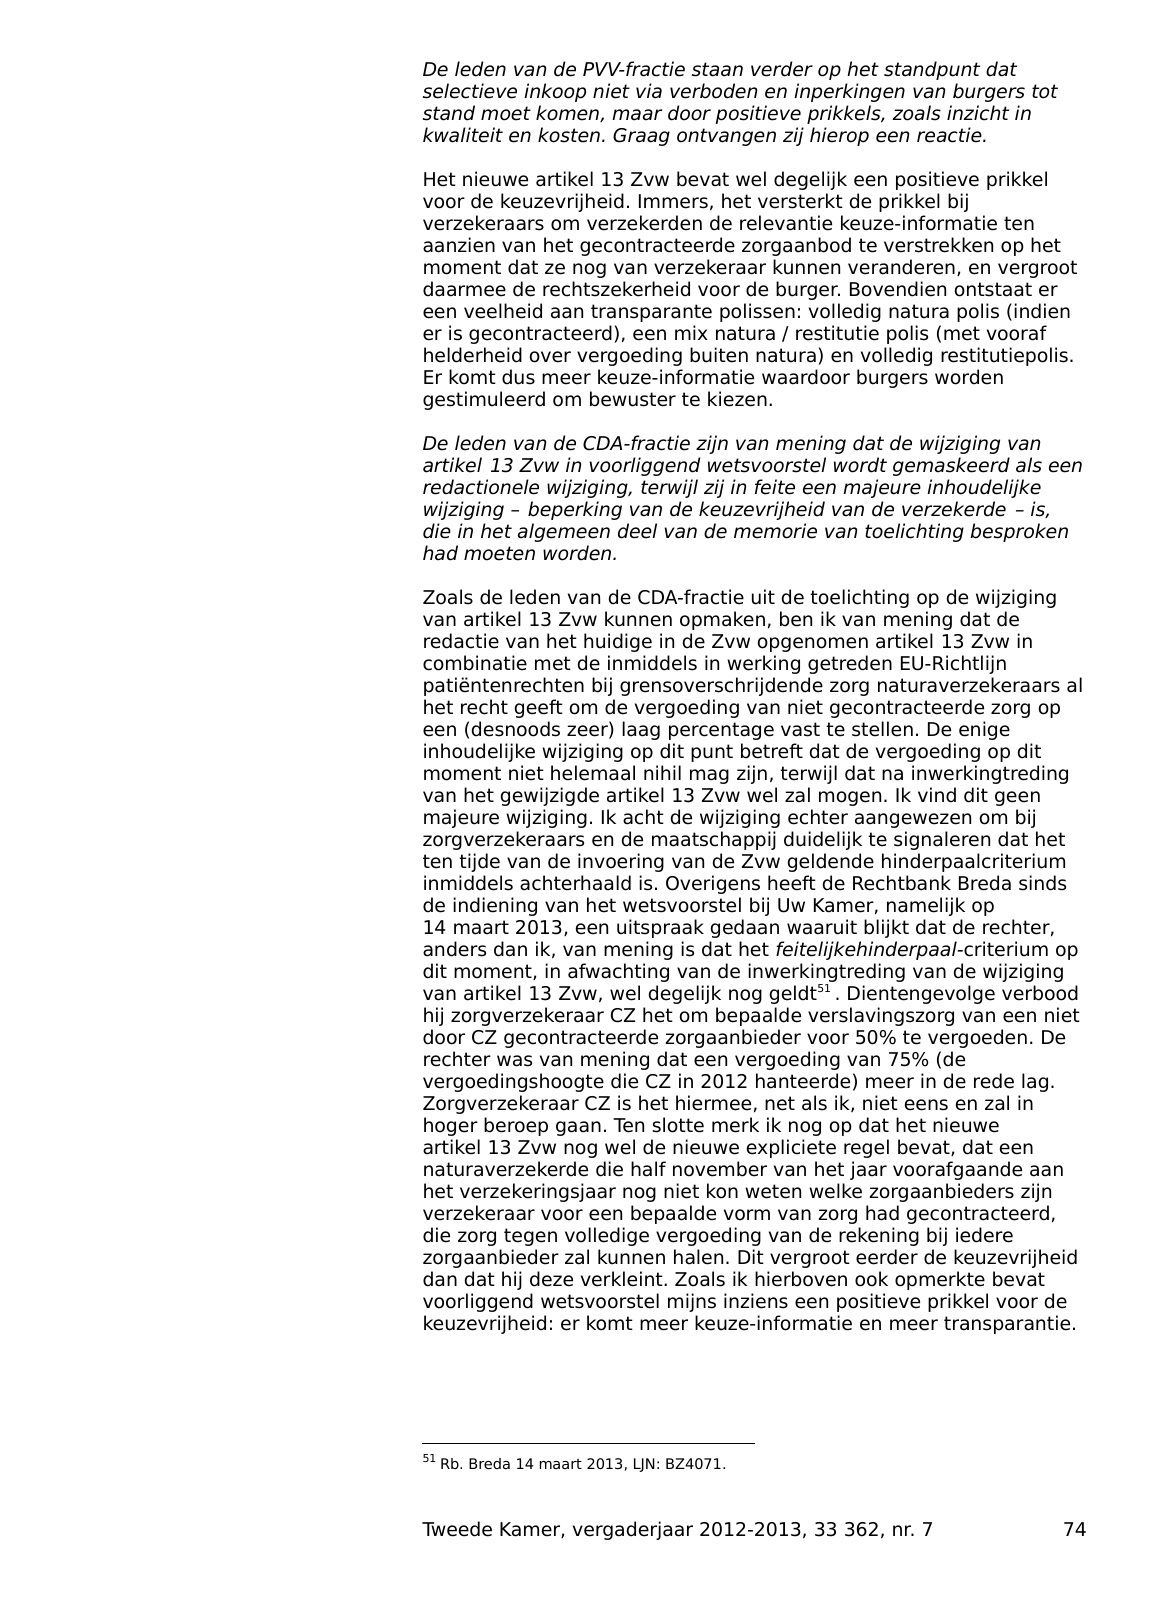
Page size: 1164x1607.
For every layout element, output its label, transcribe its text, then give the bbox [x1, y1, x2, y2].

text Rb. Breda 14 maart 2013, LJN: BZ4071. [422, 1452, 1087, 1474]
text Zoals de leden van de CDA-fractie uit de toelichting op de wijziging van artikel 13 Zvw kunnen opmaken, ben ik van mening dat de redactie van het huidige in de Zvw opgenomen artikel 13 Zvw in combinatie met de inmiddels in werking getreden EU-Richtlijn patiëntenrechten bij grensoverschrijdende zorg naturaverzekeraars al het recht geeft om de vergoeding van niet gecontracteerde zorg op een (desnoods zeer) laag percentage vast te stellen. De enige inhoudelijke wijziging op dit punt betreft dat de vergoeding op dit moment niet helemaal nihil mag zijn, terwijl dat na inwerkingtreding van het gewijzigde artikel 13 Zvw wel zal mogen. Ik vind dit geen majeure wijziging. Ik acht de wijziging echter aangewezen om bij zorgverzekeraars en de maatschappij duidelijk te signaleren dat het ten tijde van de invoering van de Zvw geldende hinderpaalcriterium inmiddels achterhaald is. Overigens heeft de Rechtbank Breda sinds de indiening van het wetsvoorstel bij Uw Kamer, namelijk op 14 maart 2013, een uitspraak gedaan waaruit blijkt dat de rechter, anders dan ik, van mening is dat het feitelijkehinderpaal-criterium op dit moment, in afwachting van de inwerkingtreding van de wijziging van artikel 13 Zvw, wel degelijk nog geldt. Dientengevolge verbood hij zorgverzekeraar CZ het om bepaalde verslavingszorg van een niet door CZ gecontracteerde zorgaanbieder voor 50% te vergoeden. De rechter was van mening dat een vergoeding van 75% (de vergoedingshoogte die CZ in 2012 hanteerde) meer in de rede lag. Zorgverzekeraar CZ is het hiermee, net als ik, niet eens en zal in hoger beroep gaan. Ten slotte merk ik nog op dat het nieuwe artikel 13 Zvw nog wel de nieuwe expliciete regel bevat, dat een naturaverzekerde die half november van het jaar voorafgaande aan het verzekeringsjaar nog niet kon weten welke zorgaanbieders zijn verzekeraar voor een bepaalde vorm van zorg had gecontracteerd, die zorg tegen volledige vergoeding van de rekening bij iedere zorgaanbieder zal kunnen halen. Dit vergroot eerder de keuzevrijheid dan dat hij deze verkleint. Zoals ik hierboven ook opmerkte bevat voorliggend wetsvoorstel mijns inziens een positieve prikkel voor de keuzevrijheid: er komt meer keuze-informatie en meer transparantie. [422, 587, 1087, 1334]
text Het nieuwe artikel 13 Zvw bevat wel degelijk een positieve prikkel voor de keuzevrijheid. Immers, het versterkt de prikkel bij verzekeraars om verzekerden de relevantie keuze-informatie ten aanzien van het gecontracteerde zorgaanbod te verstrekken op het moment dat ze nog van verzekeraar kunnen veranderen, en vergroot daarmee de rechtszekerheid voor de burger. Bovendien ontstaat er een veelheid aan transparante polissen: volledig natura polis (indien er is gecontracteerd), een mix natura / restitutie polis (met vooraf helderheid over vergoeding buiten natura) en volledig restitutiepolis. Er komt dus meer keuze-informatie waardoor burgers worden gestimuleerd om bewuster te kiezen. [422, 169, 1087, 411]
text De leden van de PVV-fractie staan verder op het standpunt dat selectieve inkoop niet via verboden en inperkingen van burgers tot stand moet komen, maar door positieve prikkels, zoals inzicht in kwaliteit en kosten. Graag ontvangen zij hierop een reactie. [422, 59, 1087, 147]
text De leden van de CDA-fractie zijn van mening dat de wijziging van artikel 13 Zvw in voorliggend wetsvoorstel wordt gemaskeerd als een redactionele wijziging, terwijl zij in feite een majeure inhoudelijke wijziging – beperking van de keuzevrijheid van de verzekerde – is, die in het algemeen deel van de memorie van toelichting besproken had moeten worden. [422, 433, 1087, 565]
